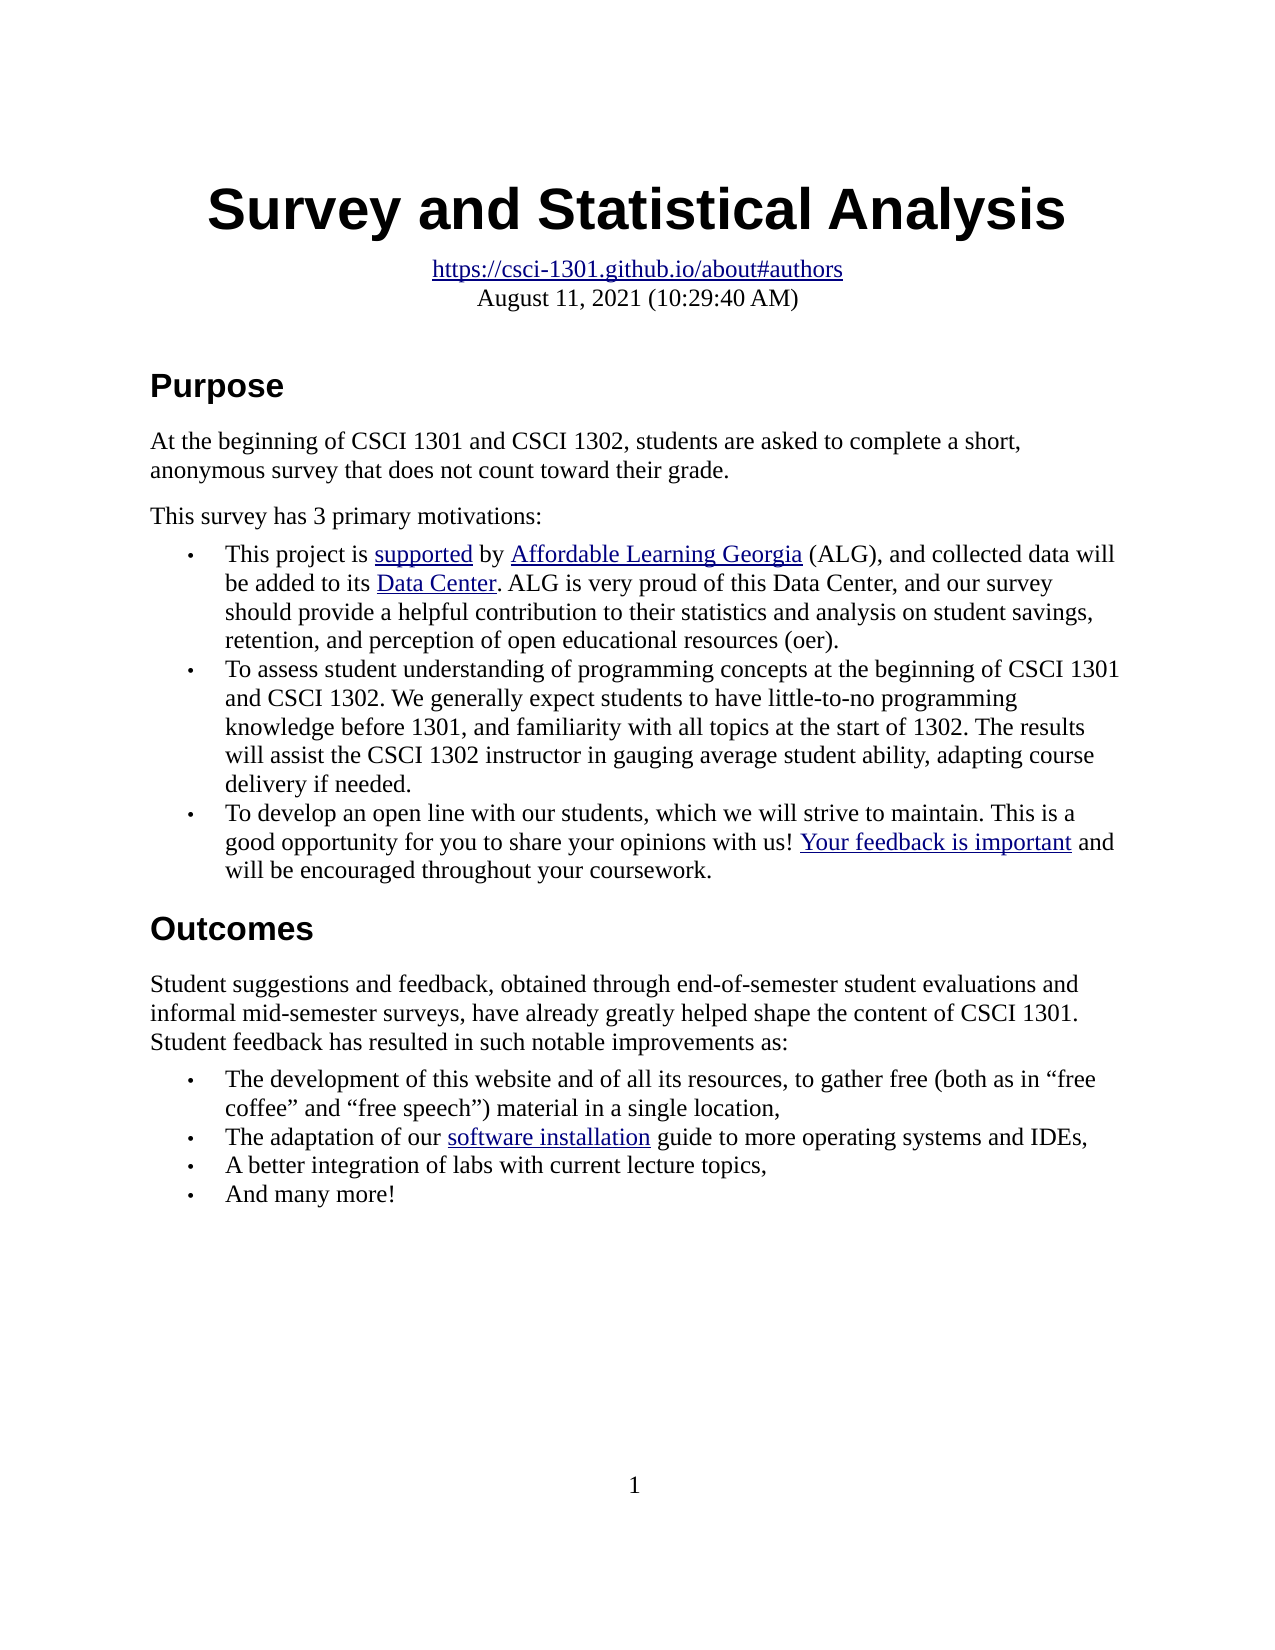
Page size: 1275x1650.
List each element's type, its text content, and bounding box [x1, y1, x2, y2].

list To assess student understanding of programming concepts at the beginning of CSCI 1301 and CSCI 1302. We generally expect students to have little-to-no programming knowledge before 1301, and familiarity with all topics at the start of 1302. The results will assist the CSCI 1302 instructor in gauging average student ability, adapting course delivery if needed. [187, 654, 1125, 798]
text August 11, 2021 (10:29:40 AM) [150, 283, 1125, 312]
text Student suggestions and feedback, obtained through end-of-semester student evaluations and informal mid-semester surveys, have already greatly helped shape the content of CSCI 1301. Student feedback has resulted in such notable improvements as: [150, 969, 1125, 1055]
list To develop an open line with our students, which we will strive to maintain. This is a good opportunity for you to share your opinions with us! Your feedback is important and will be encouraged throughout your coursework. [187, 798, 1125, 884]
text This survey has 3 primary motivations: [150, 501, 1125, 530]
list A better integration of labs with current lecture topics, [187, 1151, 1125, 1179]
list This project is supported by Affordable Learning Georgia (ALG), and collected data will be added to its Data Center. ALG is very proud of this Data Center, and our survey should provide a helpful contribution to their statistics and analysis on student savings, retention, and perception of open educational resources (oer). [187, 539, 1125, 654]
title Survey and Statistical Analysis [150, 175, 1125, 242]
subtitle Outcomes [150, 909, 1125, 948]
list And many more! [187, 1179, 1125, 1208]
text At the beginning of CSCI 1301 and CSCI 1302, students are asked to complete a short, anonymous survey that does not count toward their grade. [150, 426, 1125, 483]
list The development of this website and of all its resources, to gather free (both as in “free coffee” and “free speech”) material in a single location, [187, 1064, 1125, 1122]
list The adaptation of our software installation guide to more operating systems and IDEs, [187, 1122, 1125, 1151]
subtitle Purpose [150, 366, 1125, 404]
text https://csci-1301.github.io/about#authors [150, 254, 1125, 283]
